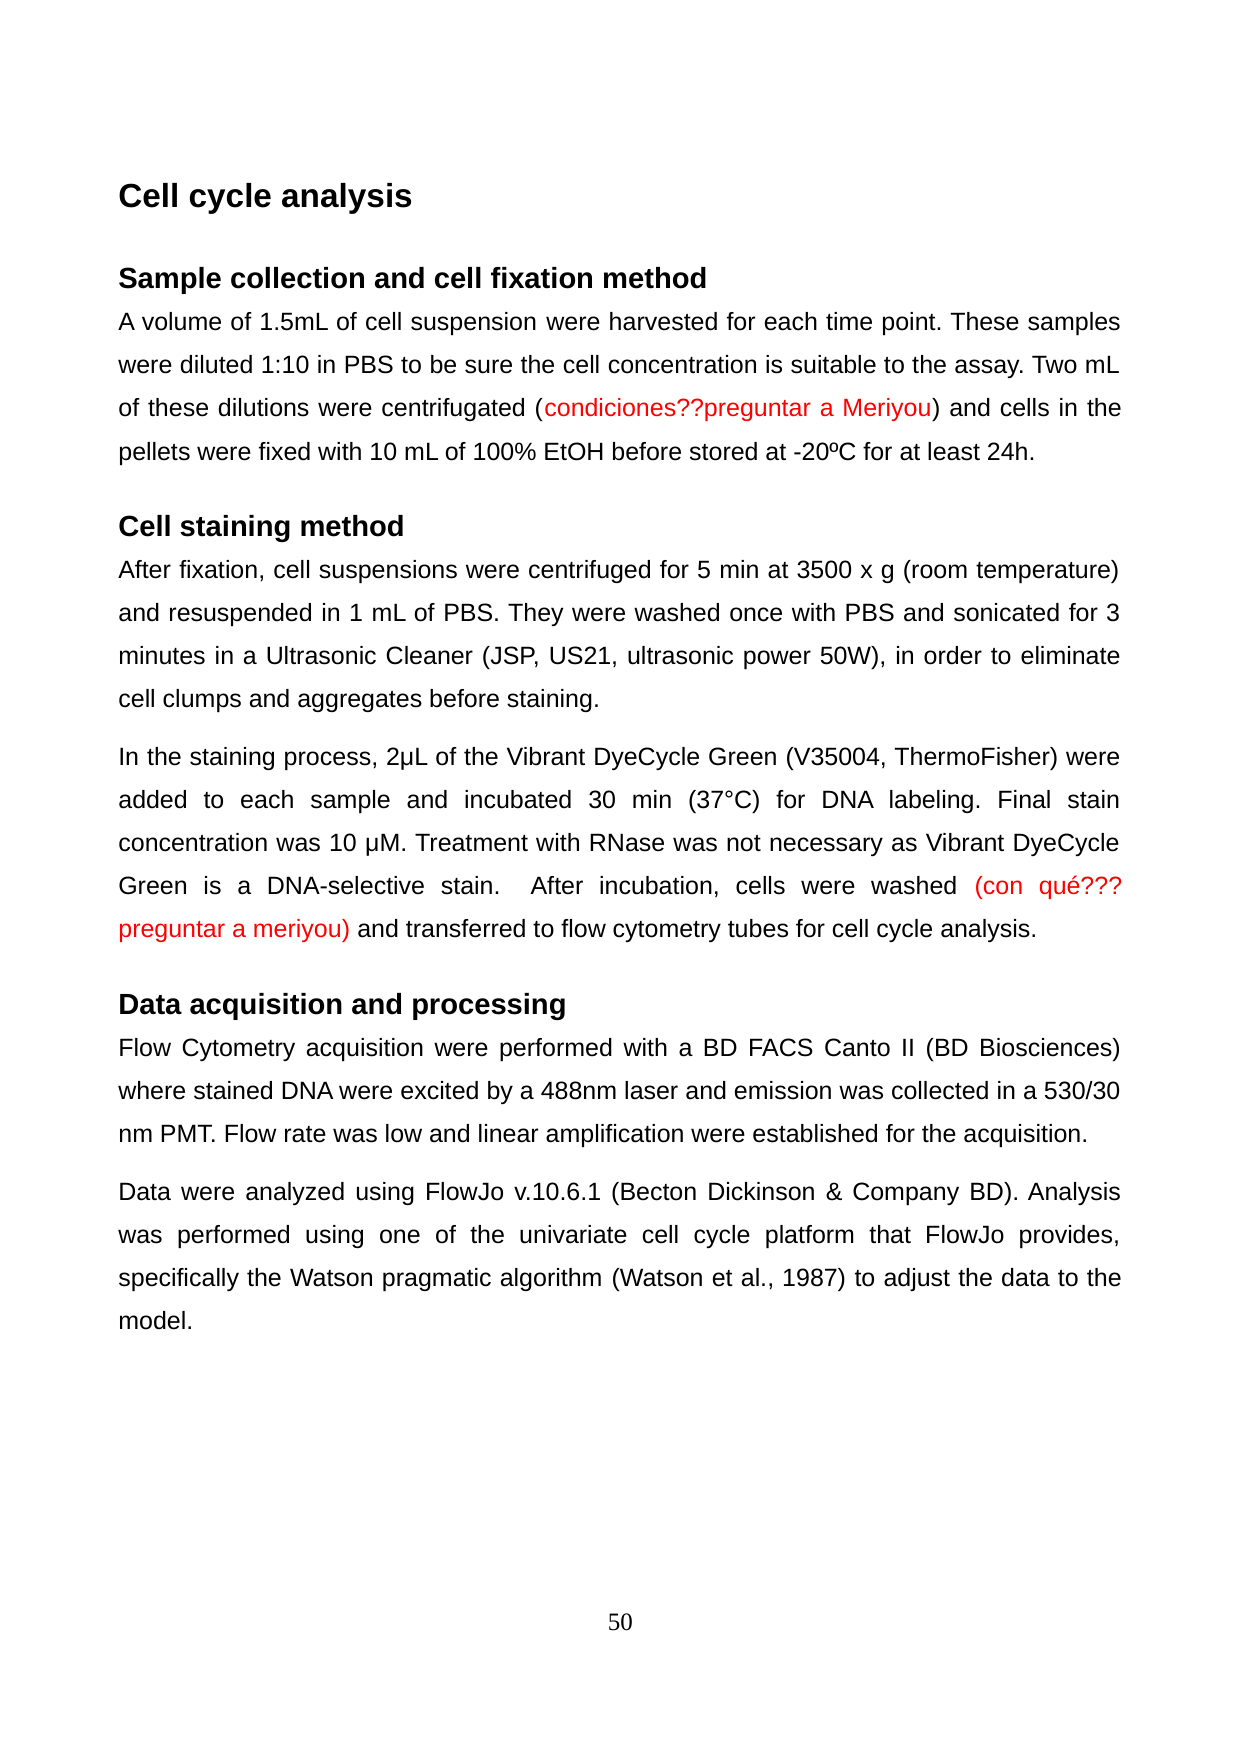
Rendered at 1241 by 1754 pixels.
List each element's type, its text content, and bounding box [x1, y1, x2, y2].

subtitle Cell staining method [118, 509, 1122, 542]
text Data were analyzed using FlowJo v.10.6.1 (Becton Dickinson & Company BD). Analysis was performed using one of the univariate cell cycle platform that FlowJo provides, specifically the Watson pragmatic algorithm (Watson et al., 1987)⁠ to adjust the data to the model. [118, 1177, 1122, 1335]
text A volume of 1.5mL of cell suspension were harvested for each time point. These samples were diluted 1:10 in PBS to be sure the cell concentration is suitable to the assay. Two mL of these dilutions were centrifugated (condiciones??preguntar a Meriyou) and cells in the pellets were ﬁxed with 10 mL of 100% EtOH before stored at -20ºC for at least 24h. [118, 307, 1122, 465]
subtitle Data acquisition and processing [118, 987, 1122, 1020]
text In the staining process, 2μL of the Vibrant DyeCycle Green (V35004, ThermoFisher) were added to each sample and incubated 30 min (37°C) for DNA labeling. Final stain concentration was 10 μM. Treatment with RNase was not necessary as Vibrant DyeCycle Green is a DNA-selective stain. After incubation, cells were washed (con qué??? preguntar a meriyou) and transferred to ﬂow cytometry tubes for cell cycle analysis. [118, 742, 1122, 943]
text After fixation, cell suspensions were centrifuged for 5 min at 3500 x g (room temperature) and resuspended in 1 mL of PBS. They were washed once with PBS and sonicated for 3 minutes in a Ultrasonic Cleaner (JSP, US21, ultrasonic power 50W), in order to eliminate cell clumps and aggregates before staining. [118, 555, 1122, 713]
subtitle Sample collection and cell fixation method [118, 261, 1122, 294]
text Flow Cytometry acquisition were performed with a BD FACS Canto II (BD Biosciences) where stained DNA were excited by a 488nm laser and emission was collected in a 530/30 nm PMT. Flow rate was low and linear amplification were established for the acquisition. [118, 1033, 1122, 1148]
subtitle Cell cycle analysis [118, 176, 1122, 215]
